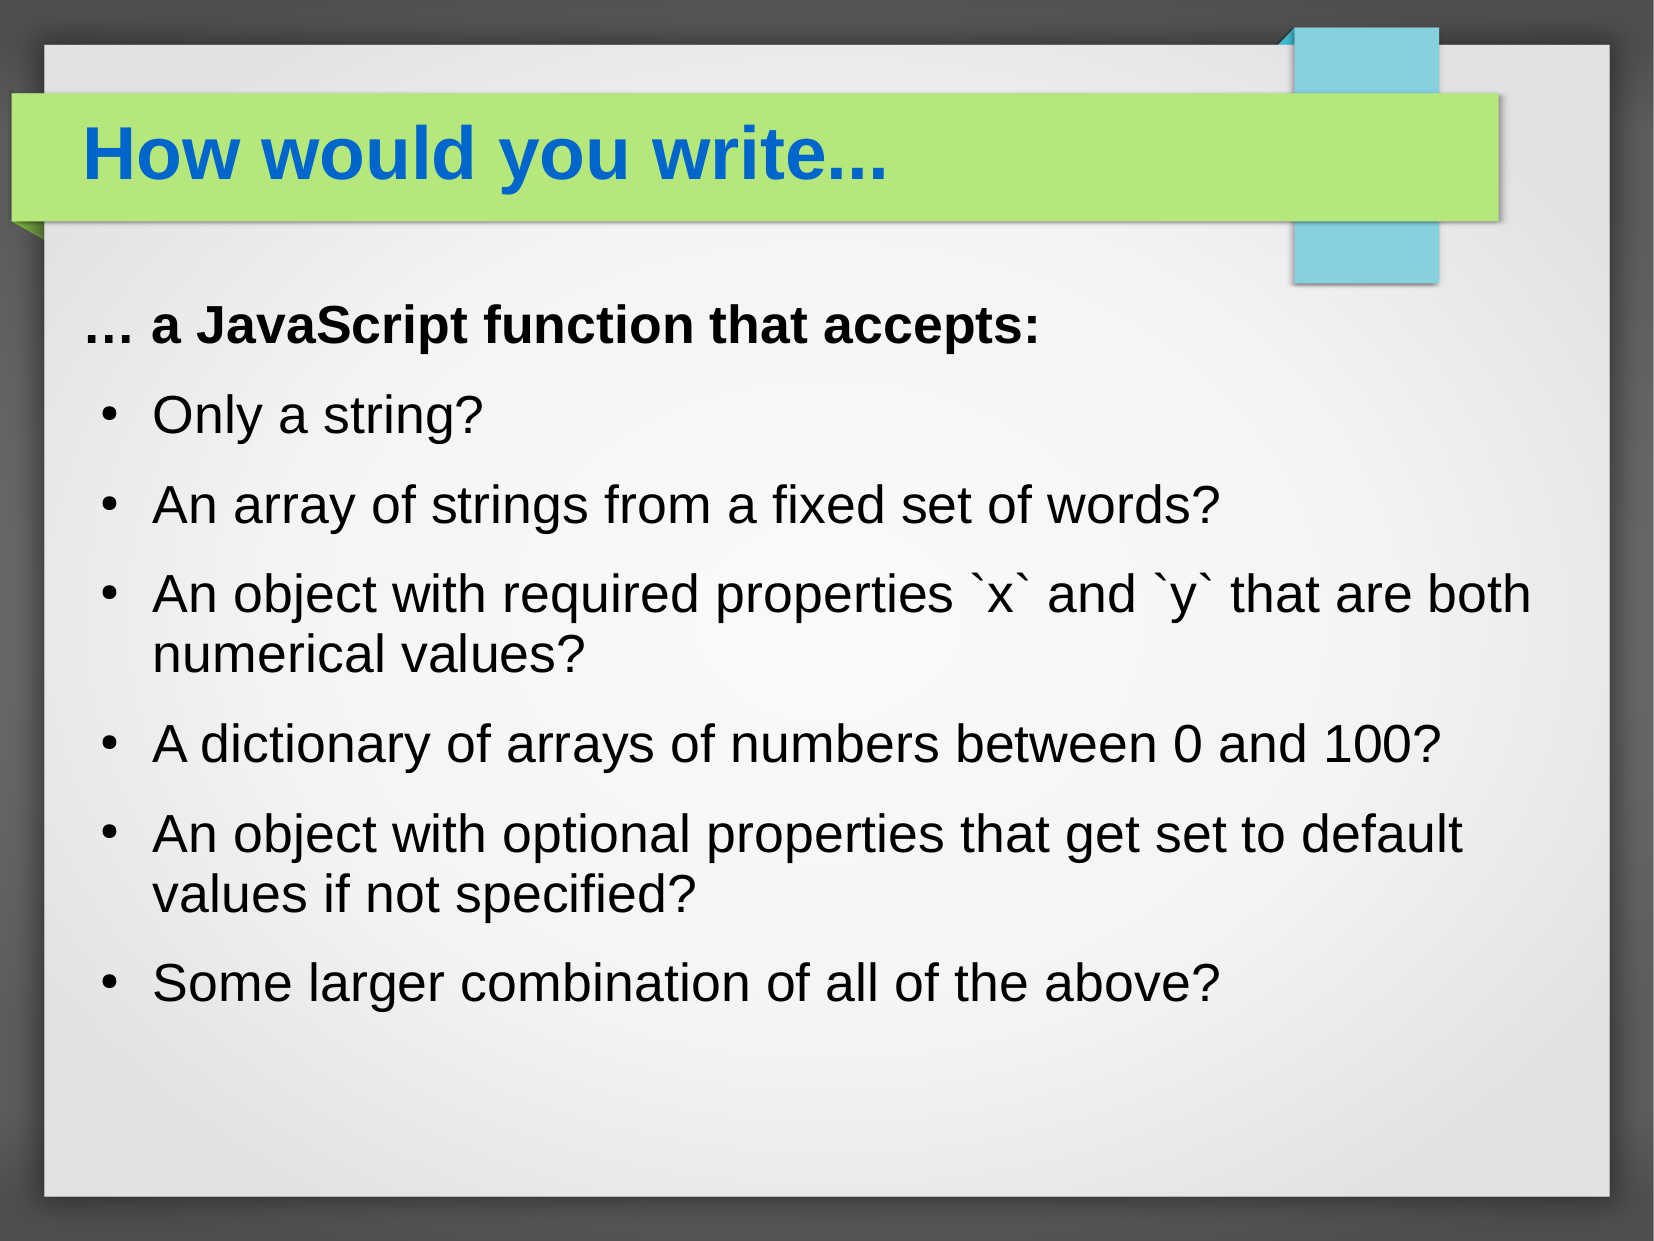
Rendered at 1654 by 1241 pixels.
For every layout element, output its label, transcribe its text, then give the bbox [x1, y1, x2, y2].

list … a JavaScript function that accepts: Only a string? An array of strings from a fixed set of words? An object with required properties `x` and `y` that are both numerical values? A dictionary of arrays of numbers between 0 and 100? An object with optional properties that get set to default values if not specified? Some larger combination of all of the above? [82, 295, 1571, 1015]
picture [0, 0, 1654, 1241]
title How would you write... [82, 94, 1264, 213]
